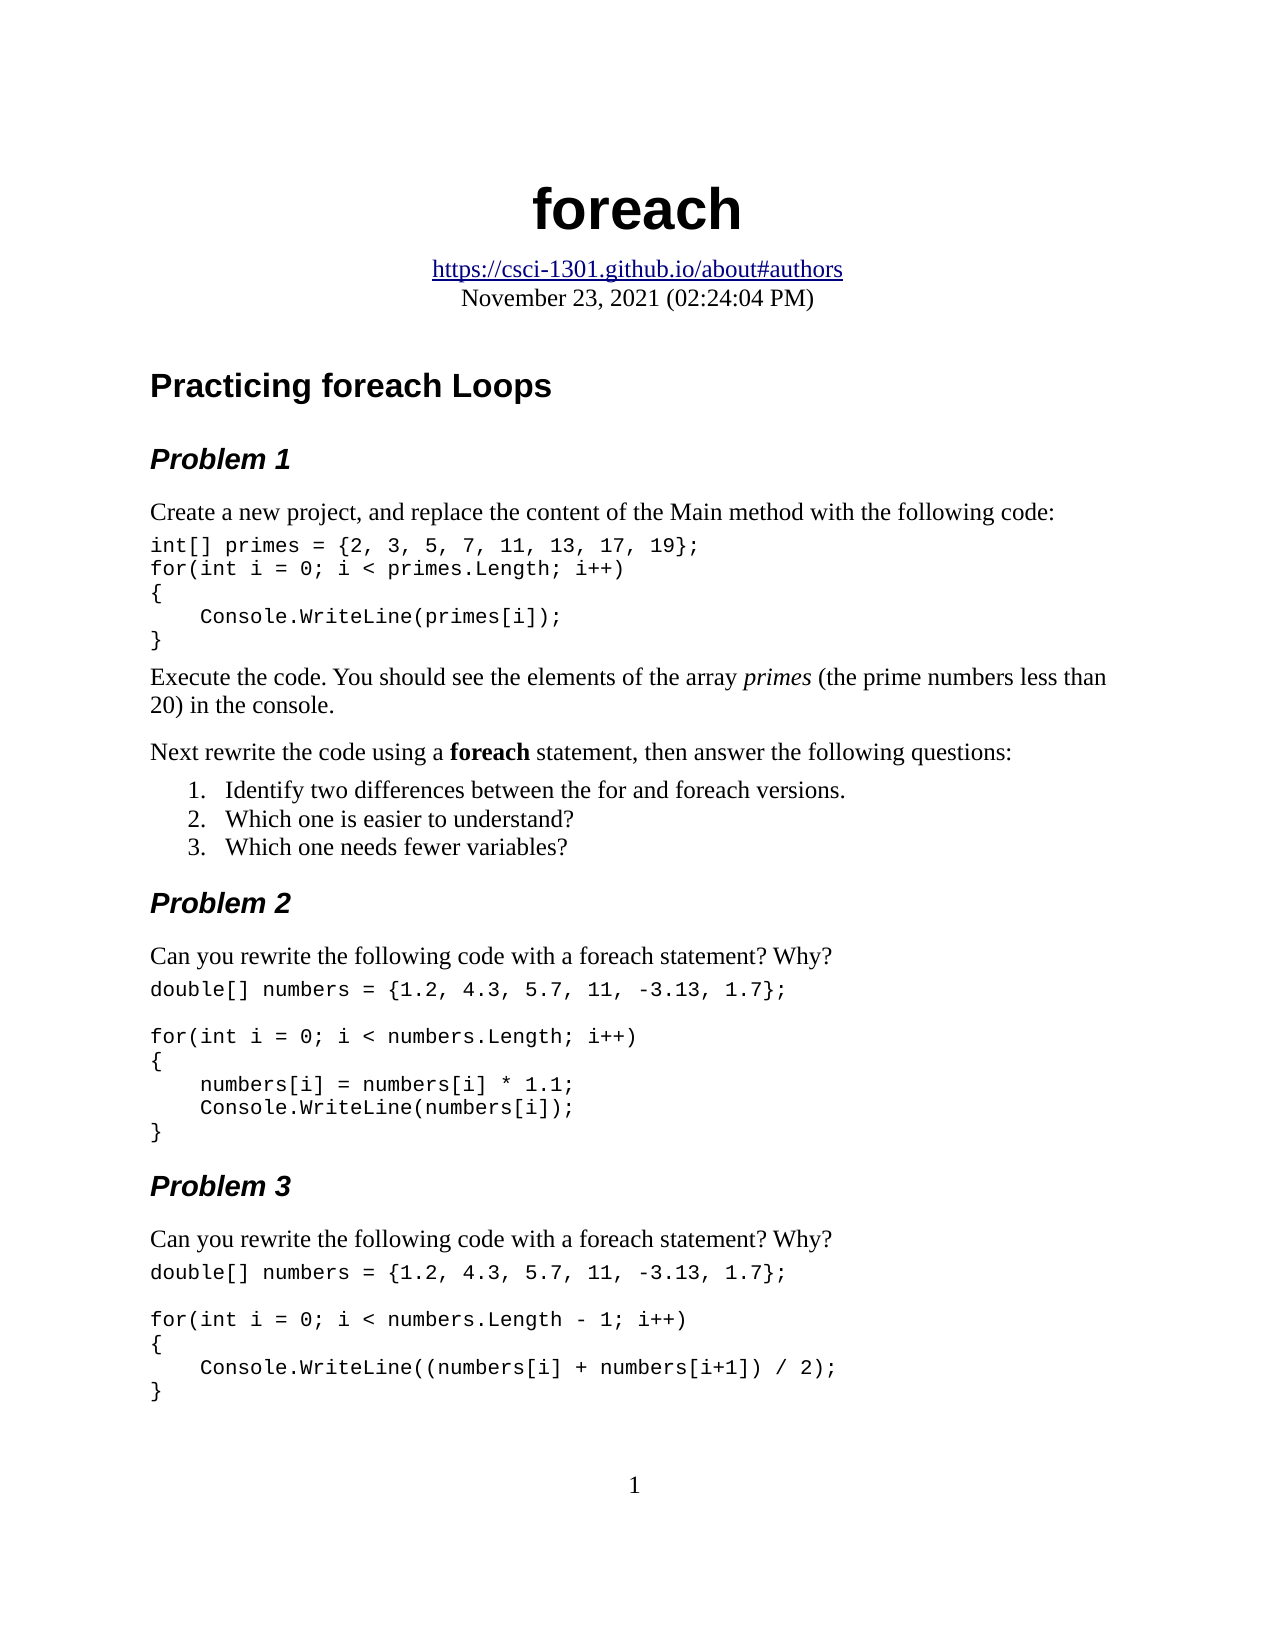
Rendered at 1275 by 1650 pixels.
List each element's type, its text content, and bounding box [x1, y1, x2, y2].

text int[] primes = {2, 3, 5, 7, 11, 13, 17, 19}; [150, 535, 1125, 558]
text } [150, 629, 1125, 653]
text numbers[i] = numbers[i] * 1.1; [150, 1073, 1125, 1097]
text Execute the code. You should see the elements of the array primes (the prime numbers less than 20) in the console. [150, 662, 1125, 719]
text for(int i = 0; i < numbers.Length; i++) [150, 1026, 1125, 1050]
text Console.WriteLine(primes[i]); [150, 606, 1125, 629]
text Create a new project, and replace the content of the Main method with the following code: [150, 497, 1125, 526]
subtitle Practicing foreach Loops [150, 366, 1125, 404]
text { [150, 1050, 1125, 1073]
subtitle Problem 1 [150, 442, 1125, 476]
text Console.WriteLine((numbers[i] + numbers[i+1]) / 2); [150, 1357, 1125, 1380]
text for(int i = 0; i < primes.Length; i++) [150, 558, 1125, 582]
text } [150, 1380, 1125, 1404]
text { [150, 1333, 1125, 1357]
text double[] numbers = {1.2, 4.3, 5.7, 11, -3.13, 1.7}; [150, 1262, 1125, 1286]
text Console.WriteLine(numbers[i]); [150, 1097, 1125, 1121]
text November 23, 2021 (02:24:04 PM) [150, 283, 1125, 312]
text } [150, 1121, 1125, 1144]
text https://csci-1301.github.io/about#authors [150, 254, 1125, 283]
list Which one is easier to understand? [187, 804, 1125, 832]
list Identify two differences between the for and foreach versions. [187, 775, 1125, 804]
list Which one needs fewer variables? [187, 832, 1125, 861]
text Next rewrite the code using a foreach statement, then answer the following questions: [150, 737, 1125, 766]
text double[] numbers = {1.2, 4.3, 5.7, 11, -3.13, 1.7}; [150, 979, 1125, 1003]
subtitle Problem 2 [150, 886, 1125, 920]
title foreach [150, 175, 1125, 242]
text Can you rewrite the following code with a foreach statement? Why? [150, 1224, 1125, 1253]
subtitle Problem 3 [150, 1169, 1125, 1203]
text Can you rewrite the following code with a foreach statement? Why? [150, 941, 1125, 970]
text { [150, 582, 1125, 606]
text for(int i = 0; i < numbers.Length - 1; i++) [150, 1309, 1125, 1333]
